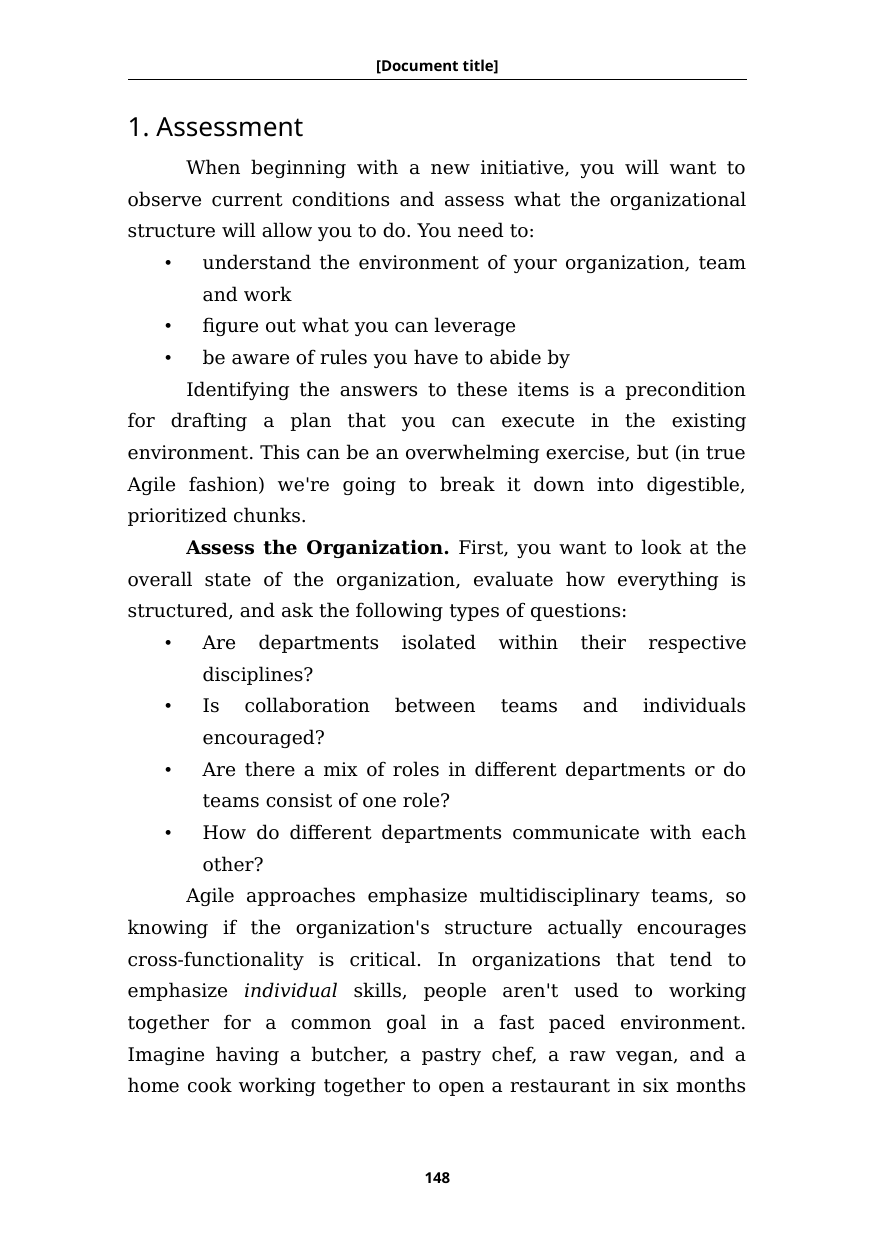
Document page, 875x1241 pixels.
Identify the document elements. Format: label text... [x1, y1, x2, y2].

list be aware of rules you have to abide by [165, 347, 747, 369]
list How do different departments communicate with each other? [165, 822, 747, 876]
text Agile approaches emphasize multidisciplinary teams, so knowing if the organization's structure actually encourages cross-functionality is critical. In organizations that tend to emphasize individual skills, people aren't used to working together for a common goal in a fast paced environment. Imagine having a butcher, a pastry chef, a raw vegan, and a home cook working together to open a restaurant in six months [127, 886, 747, 1097]
list Are there a mix of roles in different departments or do teams consist of one role? [165, 759, 747, 812]
list understand the environment of your organization, team and work [165, 252, 747, 306]
list Are departments isolated within their respective disciplines? [165, 632, 747, 686]
text Identifying the answers to these items is a precondition for drafting a plan that you can execute in the existing environment. This can be an overwhelming exercise, but (in true Agile fashion) we're going to break it down into digestible, prioritized chunks. [127, 379, 747, 527]
list Is collaboration between teams and individuals encouraged? [165, 696, 747, 749]
list figure out what you can leverage [165, 315, 747, 337]
text Assess the Organization. First, you want to look at the overall state of the organization, evaluate how everything is structured, and ask the following types of questions: [127, 537, 747, 622]
subtitle 1. Assessment [127, 109, 747, 144]
text When beginning with a new initiative, you will want to observe current conditions and assess what the organizational structure will allow you to do. You need to: [127, 157, 747, 242]
